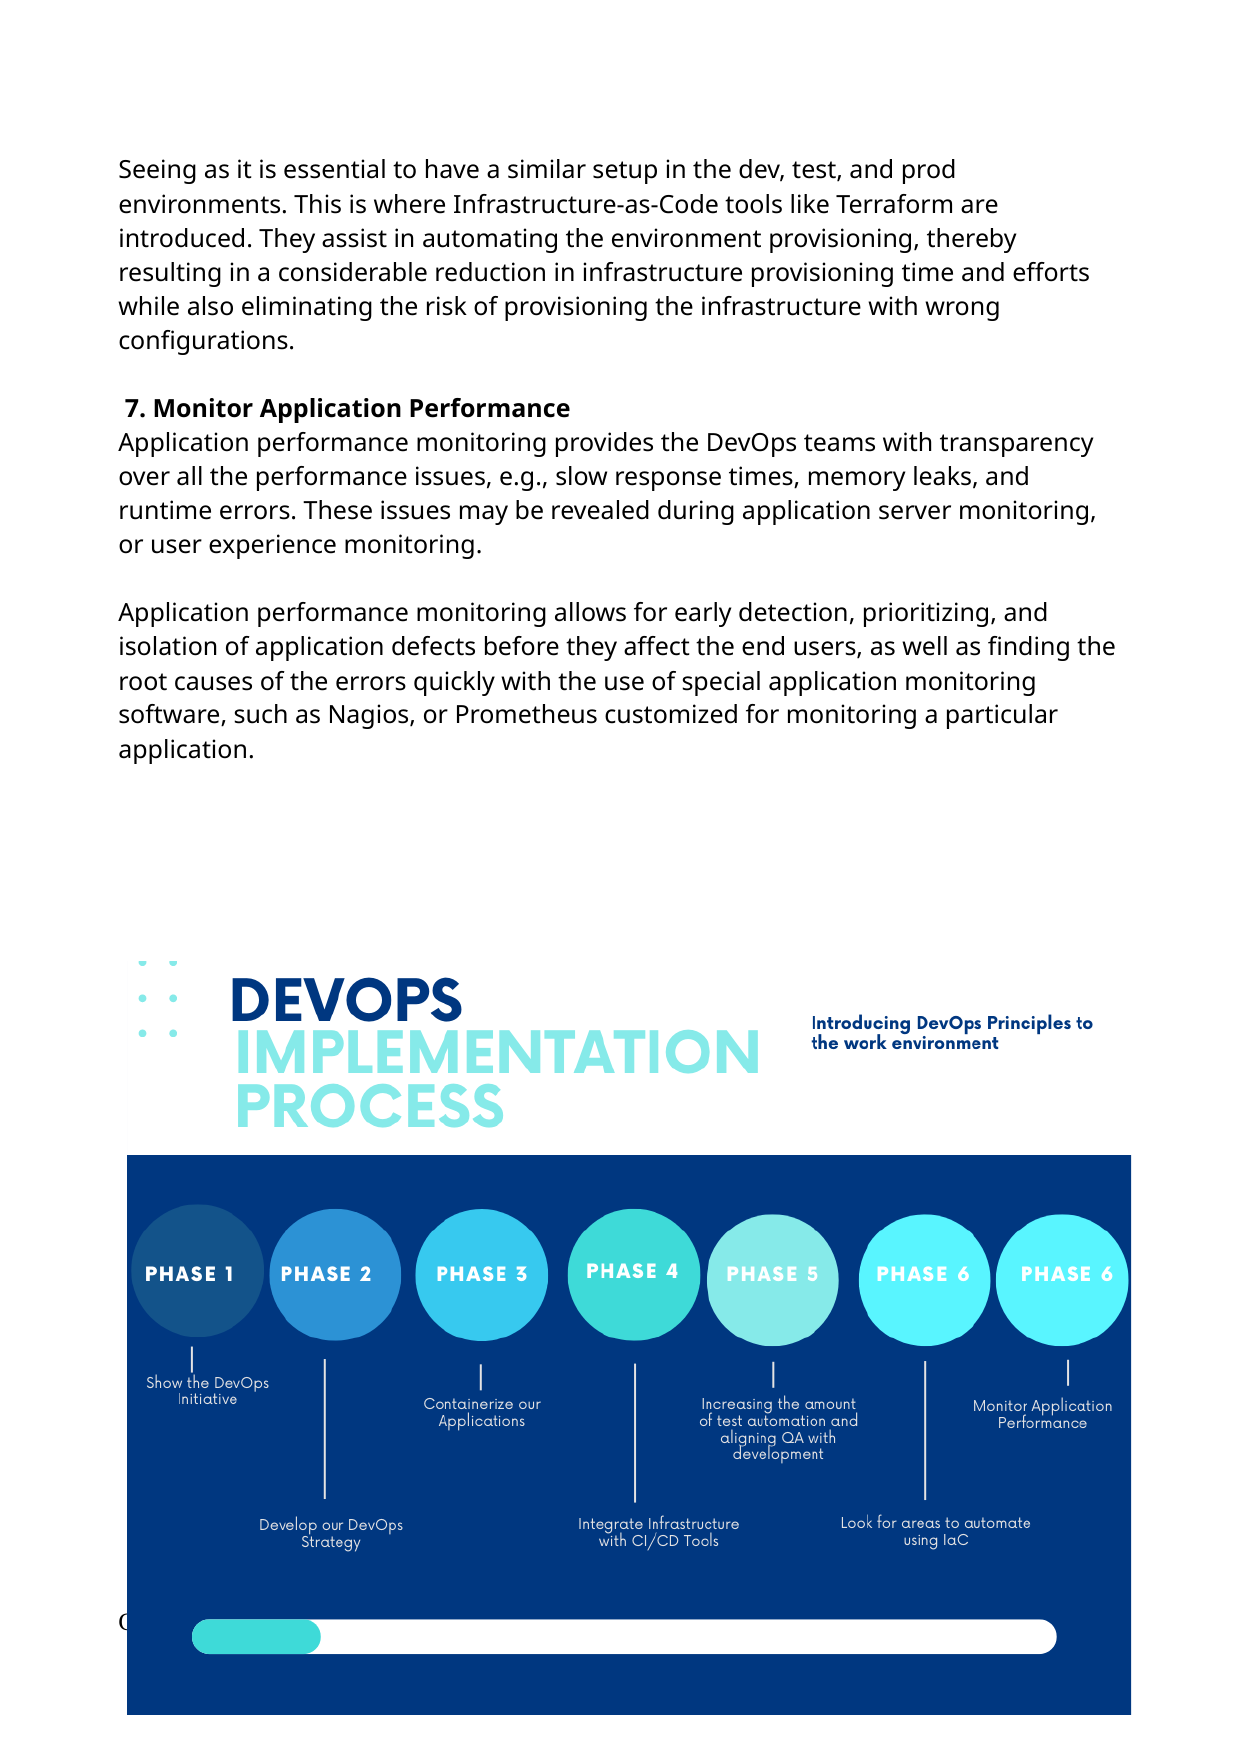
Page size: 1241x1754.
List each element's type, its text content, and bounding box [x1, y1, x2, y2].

text Seeing as it is essential to have a similar setup in the dev, test, and prod environments. This is where Infrastructure-as-Code tools like Terraform are introduced. They assist in automating the environment provisioning, thereby resulting in a considerable reduction in infrastructure provisioning time and efforts while also eliminating the risk of provisioning the infrastructure with wrong configurations. [118, 152, 1122, 357]
text Application performance monitoring provides the DevOps teams with transparency over all the performance issues, e.g., slow response times, memory leaks, and runtime errors. These issues may be revealed during application server monitoring, or user experience monitoring. [118, 425, 1122, 561]
text 7. Monitor Application Performance [118, 391, 1122, 425]
text Application performance monitoring allows for early detection, prioritizing, and isolation of application defects before they affect the end users, as well as finding the root causes of the errors quickly with the use of special application monitoring software, such as Nagios, or Prometheus customized for monitoring a particular application. [118, 595, 1122, 765]
picture [127, 961, 1132, 1715]
